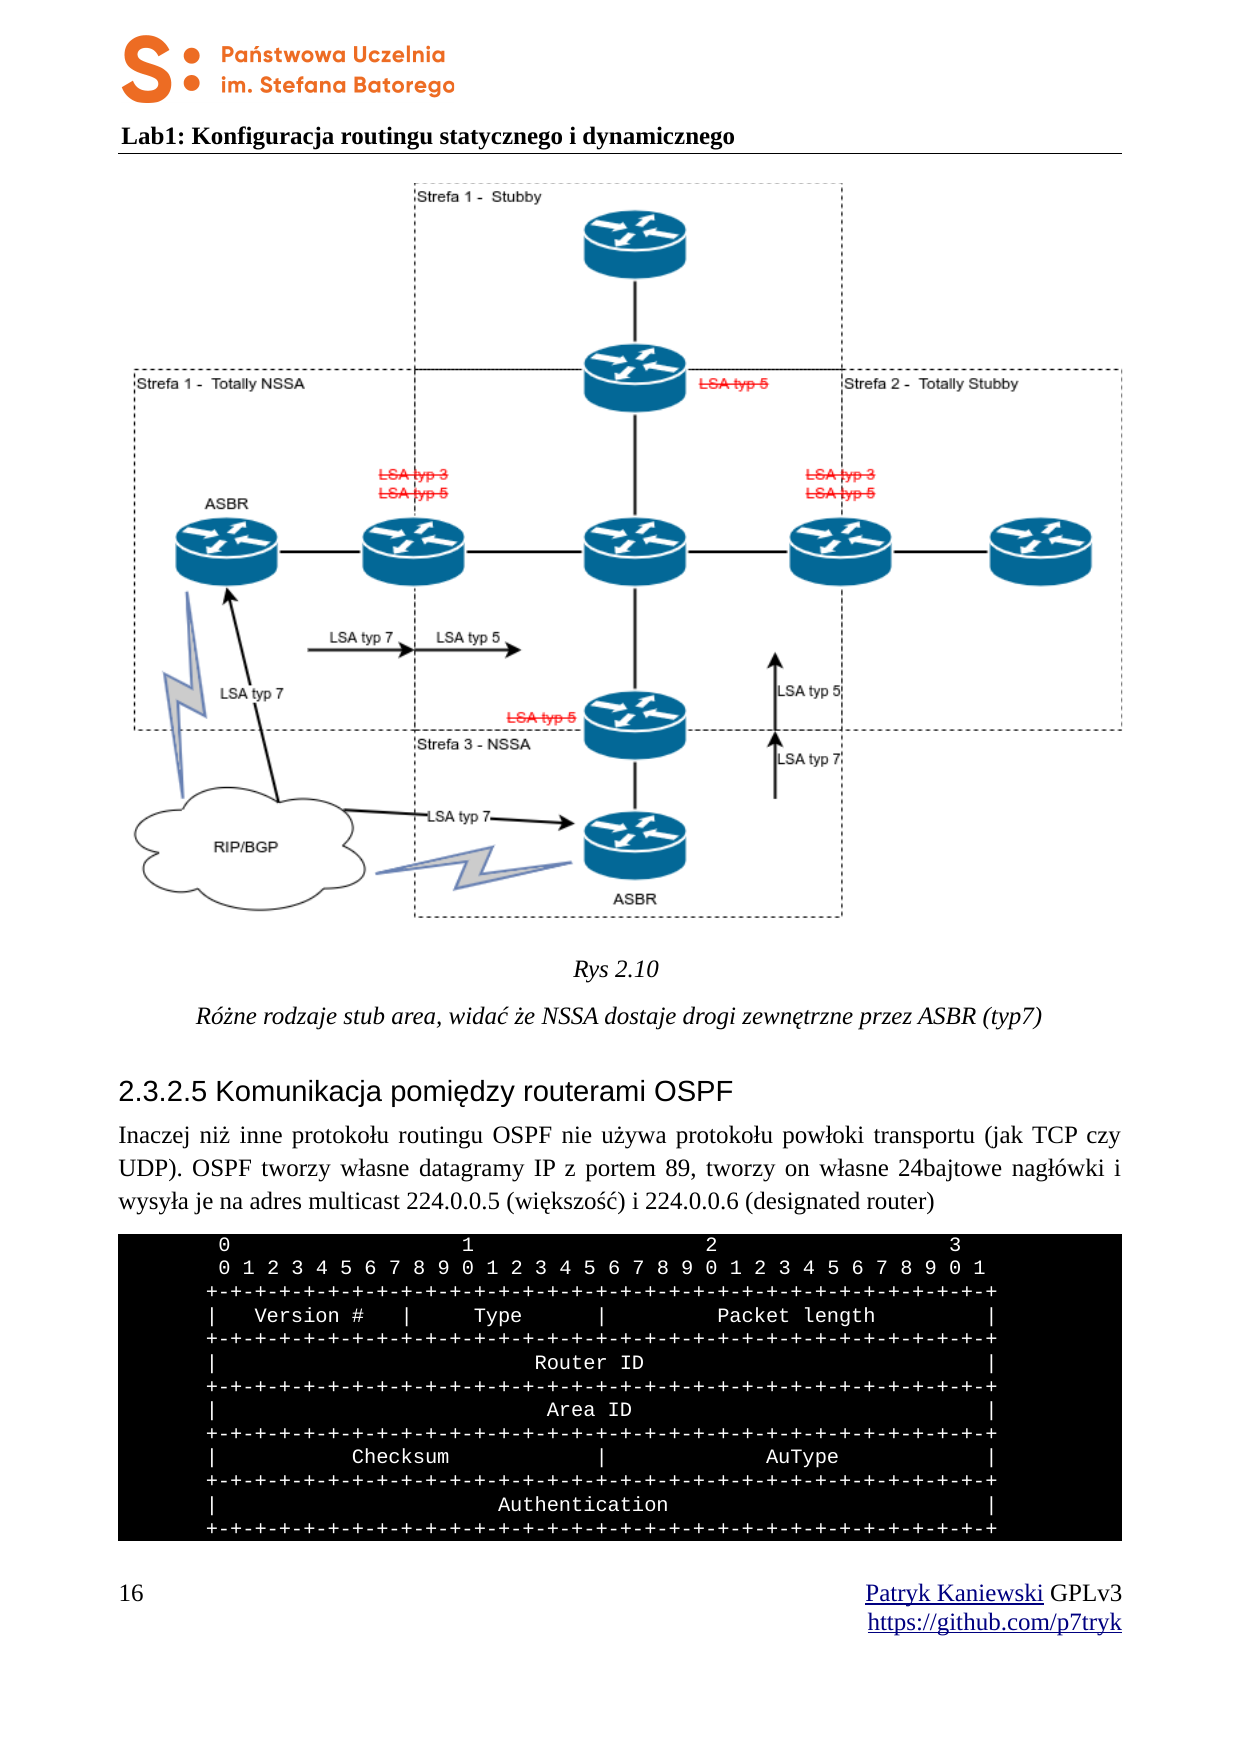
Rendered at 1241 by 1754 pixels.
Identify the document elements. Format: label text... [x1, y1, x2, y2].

text | Area ID | [118, 1399, 1122, 1423]
subtitle 2.3.2.5 Komunikacja pomiędzy routerami OSPF [118, 1074, 1122, 1108]
picture [118, 183, 1123, 950]
text Różne rodzaje stub area, widać że NSSA dostaje drogi zewnętrzne przez ASBR (typ7) [118, 1001, 1122, 1030]
text +-+-+-+-+-+-+-+-+-+-+-+-+-+-+-+-+-+-+-+-+-+-+-+-+-+-+-+-+-+-+-+-+ [118, 1376, 1122, 1399]
text +-+-+-+-+-+-+-+-+-+-+-+-+-+-+-+-+-+-+-+-+-+-+-+-+-+-+-+-+-+-+-+-+ [118, 1470, 1122, 1494]
text +-+-+-+-+-+-+-+-+-+-+-+-+-+-+-+-+-+-+-+-+-+-+-+-+-+-+-+-+-+-+-+-+ [118, 1423, 1122, 1447]
text | Checksum | AuType | [118, 1447, 1122, 1470]
text | Router ID | [118, 1352, 1122, 1376]
text +-+-+-+-+-+-+-+-+-+-+-+-+-+-+-+-+-+-+-+-+-+-+-+-+-+-+-+-+-+-+-+-+ [118, 1517, 1122, 1541]
text 0 1 2 3 [118, 1234, 1122, 1257]
text | Authentication | [118, 1494, 1122, 1517]
text +-+-+-+-+-+-+-+-+-+-+-+-+-+-+-+-+-+-+-+-+-+-+-+-+-+-+-+-+-+-+-+-+ [118, 1281, 1122, 1305]
text | Version # | Type | Packet length | [118, 1305, 1122, 1328]
text 0 1 2 3 4 5 6 7 8 9 0 1 2 3 4 5 6 7 8 9 0 1 2 3 4 5 6 7 8 9 0 1 [118, 1257, 1122, 1281]
text Inaczej niż inne protokołu routingu OSPF nie używa protokołu powłoki transportu (jak TCP czy UDP). OSPF tworzy własne datagramy IP z portem 89, tworzy on własne 24bajtowe nagłówki i wysyła je na adres multicast 224.0.0.5 (większość) i 224.0.0.6 (designated router) [118, 1120, 1122, 1215]
text Rys 2.10 [118, 950, 1122, 983]
picture [121, 35, 455, 103]
text +-+-+-+-+-+-+-+-+-+-+-+-+-+-+-+-+-+-+-+-+-+-+-+-+-+-+-+-+-+-+-+-+ [118, 1328, 1122, 1352]
